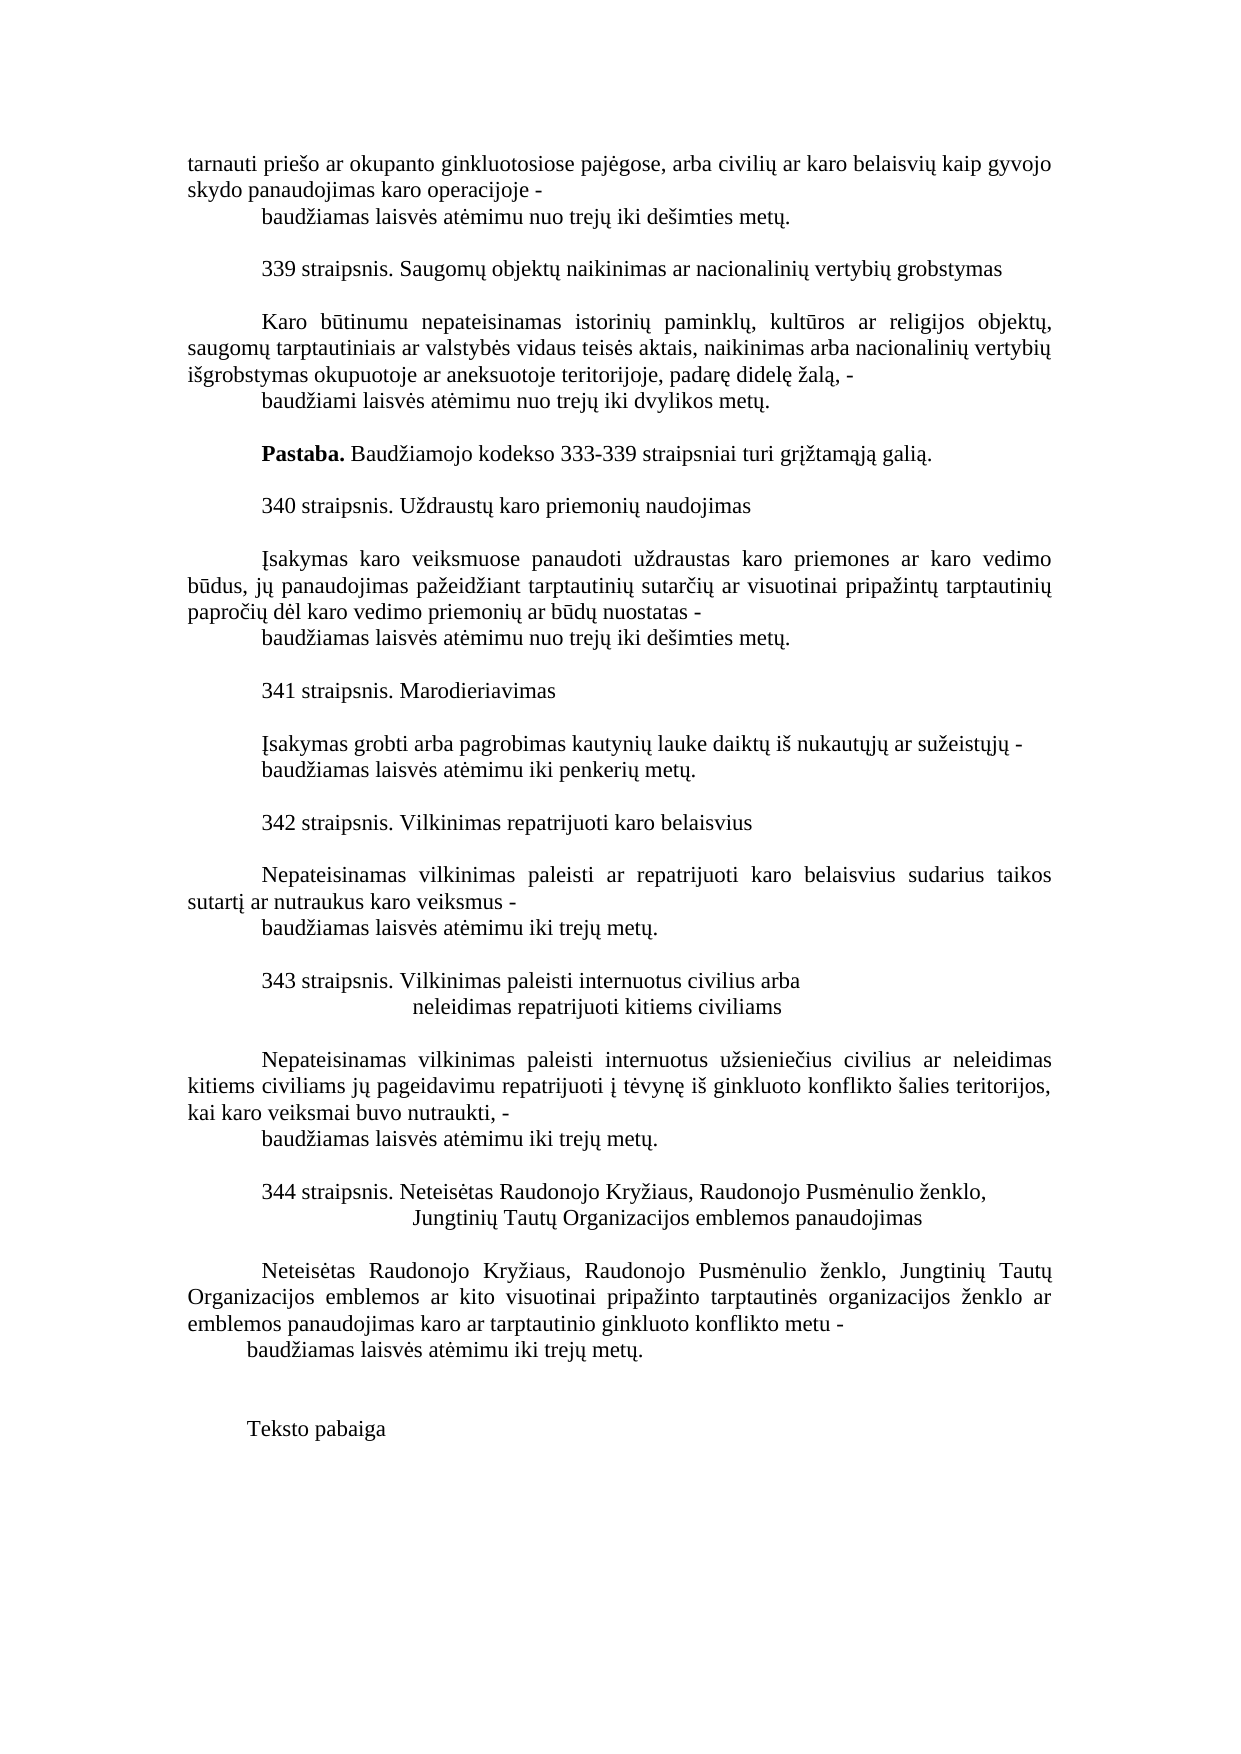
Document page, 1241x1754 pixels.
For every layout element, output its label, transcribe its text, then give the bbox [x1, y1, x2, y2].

text 339 straipsnis. Saugomų objektų naikinimas ar nacionalinių vertybių grobstymas [261, 255, 1053, 282]
text baudžiamas laisvės atėmimu nuo trejų iki dešimties metų. [187, 203, 1053, 229]
text Neteisėtas Raudonojo Kryžiaus, Raudonojo Pusmėnulio ženklo, Jungtinių Tautų Organizacijos emblemos ar kito visuotinai pripažinto tarptautinės organizacijos ženklo ar emblemos panaudojimas karo ar tarptautinio ginkluoto konflikto metu - [187, 1257, 1053, 1336]
text neleidimas repatrijuoti kitiems civiliams [412, 993, 1053, 1020]
text 344 straipsnis. Neteisėtas Raudonojo Kryžiaus, Raudonojo Pusmėnulio ženklo, [261, 1178, 1053, 1204]
text Teksto pabaiga [187, 1415, 1053, 1441]
text baudžiamas laisvės atėmimu nuo trejų iki dešimties metų. [187, 624, 1053, 651]
text Įsakymas grobti arba pagrobimas kautynių lauke daiktų iš nukautųjų ar sužeistųjų - [187, 730, 1053, 756]
text 342 straipsnis. Vilkinimas repatrijuoti karo belaisvius [187, 809, 1053, 835]
text 341 straipsnis. Marodieriavimas [187, 677, 1053, 703]
text baudžiamas laisvės atėmimu iki trejų metų. [187, 1125, 1053, 1151]
text Jungtinių Tautų Organizacijos emblemos panaudojimas [412, 1204, 1053, 1231]
text Nepateisinamas vilkinimas paleisti internuotus užsieniečius civilius ar neleidimas kitiems civiliams jų pageidavimu repatrijuoti į tėvynę iš ginkluoto konflikto šalies teritorijos, kai karo veiksmai buvo nutraukti, - [187, 1046, 1053, 1125]
text Pastaba. Baudžiamojo kodekso 333-339 straipsniai turi grįžtamąją galią. [187, 440, 1053, 466]
text Įsakymas karo veiksmuose panaudoti uždraustas karo priemones ar karo vedimo būdus, jų panaudojimas pažeidžiant tarptautinių sutarčių ar visuotinai pripažintų tarptautinių papročių dėl karo vedimo priemonių ar būdų nuostatas - [187, 545, 1053, 624]
text Karo būtinumu nepateisinamas istorinių paminklų, kultūros ar religijos objektų, saugomų tarptautiniais ar valstybės vidaus teisės aktais, naikinimas arba nacionalinių vertybių išgrobstymas okupuotoje ar aneksuotoje teritorijoje, padarę didelę žalą, - [187, 308, 1053, 387]
text baudžiami laisvės atėmimu nuo trejų iki dvylikos metų. [187, 387, 1053, 413]
text 343 straipsnis. Vilkinimas paleisti internuotus civilius arba [261, 967, 1053, 993]
text baudžiamas laisvės atėmimu iki penkerių metų. [187, 756, 1053, 782]
text 340 straipsnis. Uždraustų karo priemonių naudojimas [187, 493, 1053, 519]
text baudžiamas laisvės atėmimu iki trejų metų. [187, 1336, 1053, 1362]
text baudžiamas laisvės atėmimu iki trejų metų. [187, 914, 1053, 941]
text Nepateisinamas vilkinimas paleisti ar repatrijuoti karo belaisvius sudarius taikos sutartį ar nutraukus karo veiksmus - [187, 862, 1053, 914]
text tarnauti priešo ar okupanto ginkluotosiose pajėgose, arba civilių ar karo belaisvių kaip gyvojo skydo panaudojimas karo operacijoje - [187, 150, 1053, 203]
